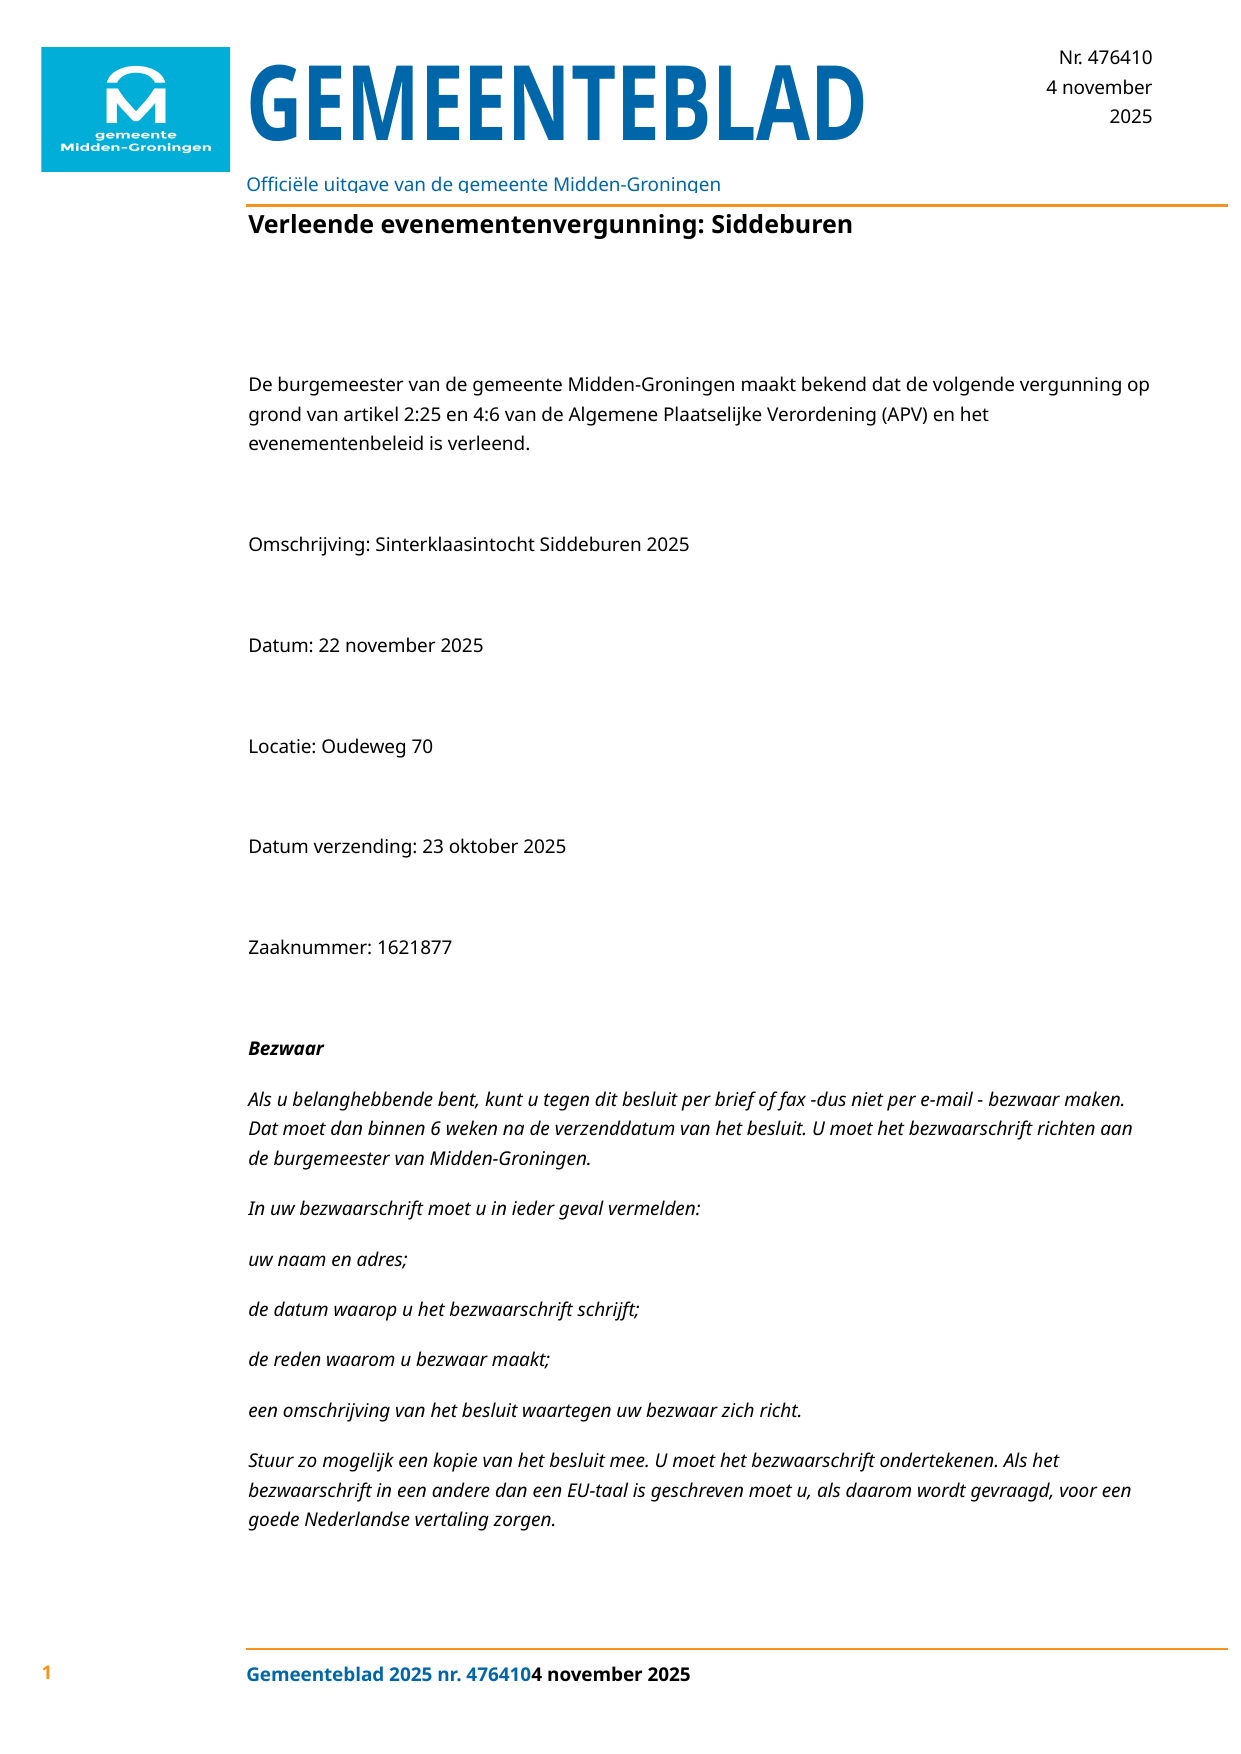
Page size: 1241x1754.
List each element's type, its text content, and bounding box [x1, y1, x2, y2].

text Stuur zo mogelijk een kopie van het besluit mee. U moet het bezwaarschrift ondertekenen. Als het bezwaarschrift in een andere dan een EU-taal is geschreven moet u, als daarom wordt gevraagd, voor een goede Nederlandse vertaling zorgen. [248, 1447, 1152, 1532]
text uw naam en adres; [248, 1246, 1152, 1271]
text Als u belanghebbende bent, kunt u tegen dit besluit per brief of fax -dus niet per e-mail - bezwaar maken. Dat moet dan binnen 6 weken na de verzenddatum van het besluit. U moet het bezwaarschrift richten aan de burgemeester van Midden-Groningen. [248, 1086, 1152, 1171]
picture [108, 66, 164, 82]
text Locatie: Oudeweg 70 [248, 733, 1152, 758]
text In uw bezwaarschrift moet u in ieder geval vermelden: [248, 1195, 1152, 1221]
text Omschrijving: Sinterklaasintocht Siddeburen 2025 [248, 531, 1152, 557]
picture [107, 89, 165, 122]
text een omschrijving van het besluit waartegen uw bezwaar zich richt. [248, 1397, 1152, 1423]
text Bezwaar [248, 1035, 1152, 1061]
text Zaaknummer: 1621877 [248, 934, 1152, 960]
text Datum: 22 november 2025 [248, 632, 1152, 658]
text De burgemeester van de gemeente Midden-Groningen maakt bekend dat de volgende vergunning op grond van artikel 2:25 en 4:6 van de Algemene Plaatselijke Verordening (APV) en het evenementenbeleid is verleend. [248, 371, 1152, 456]
text de datum waarop u het bezwaarschrift schrijft; [248, 1296, 1152, 1322]
text Datum verzending: 23 oktober 2025 [248, 834, 1152, 859]
picture [184, 146, 190, 153]
text de reden waarom u bezwaar maakt; [248, 1347, 1152, 1372]
text Verleende evenementenvergunning: Siddeburen [248, 207, 1152, 241]
